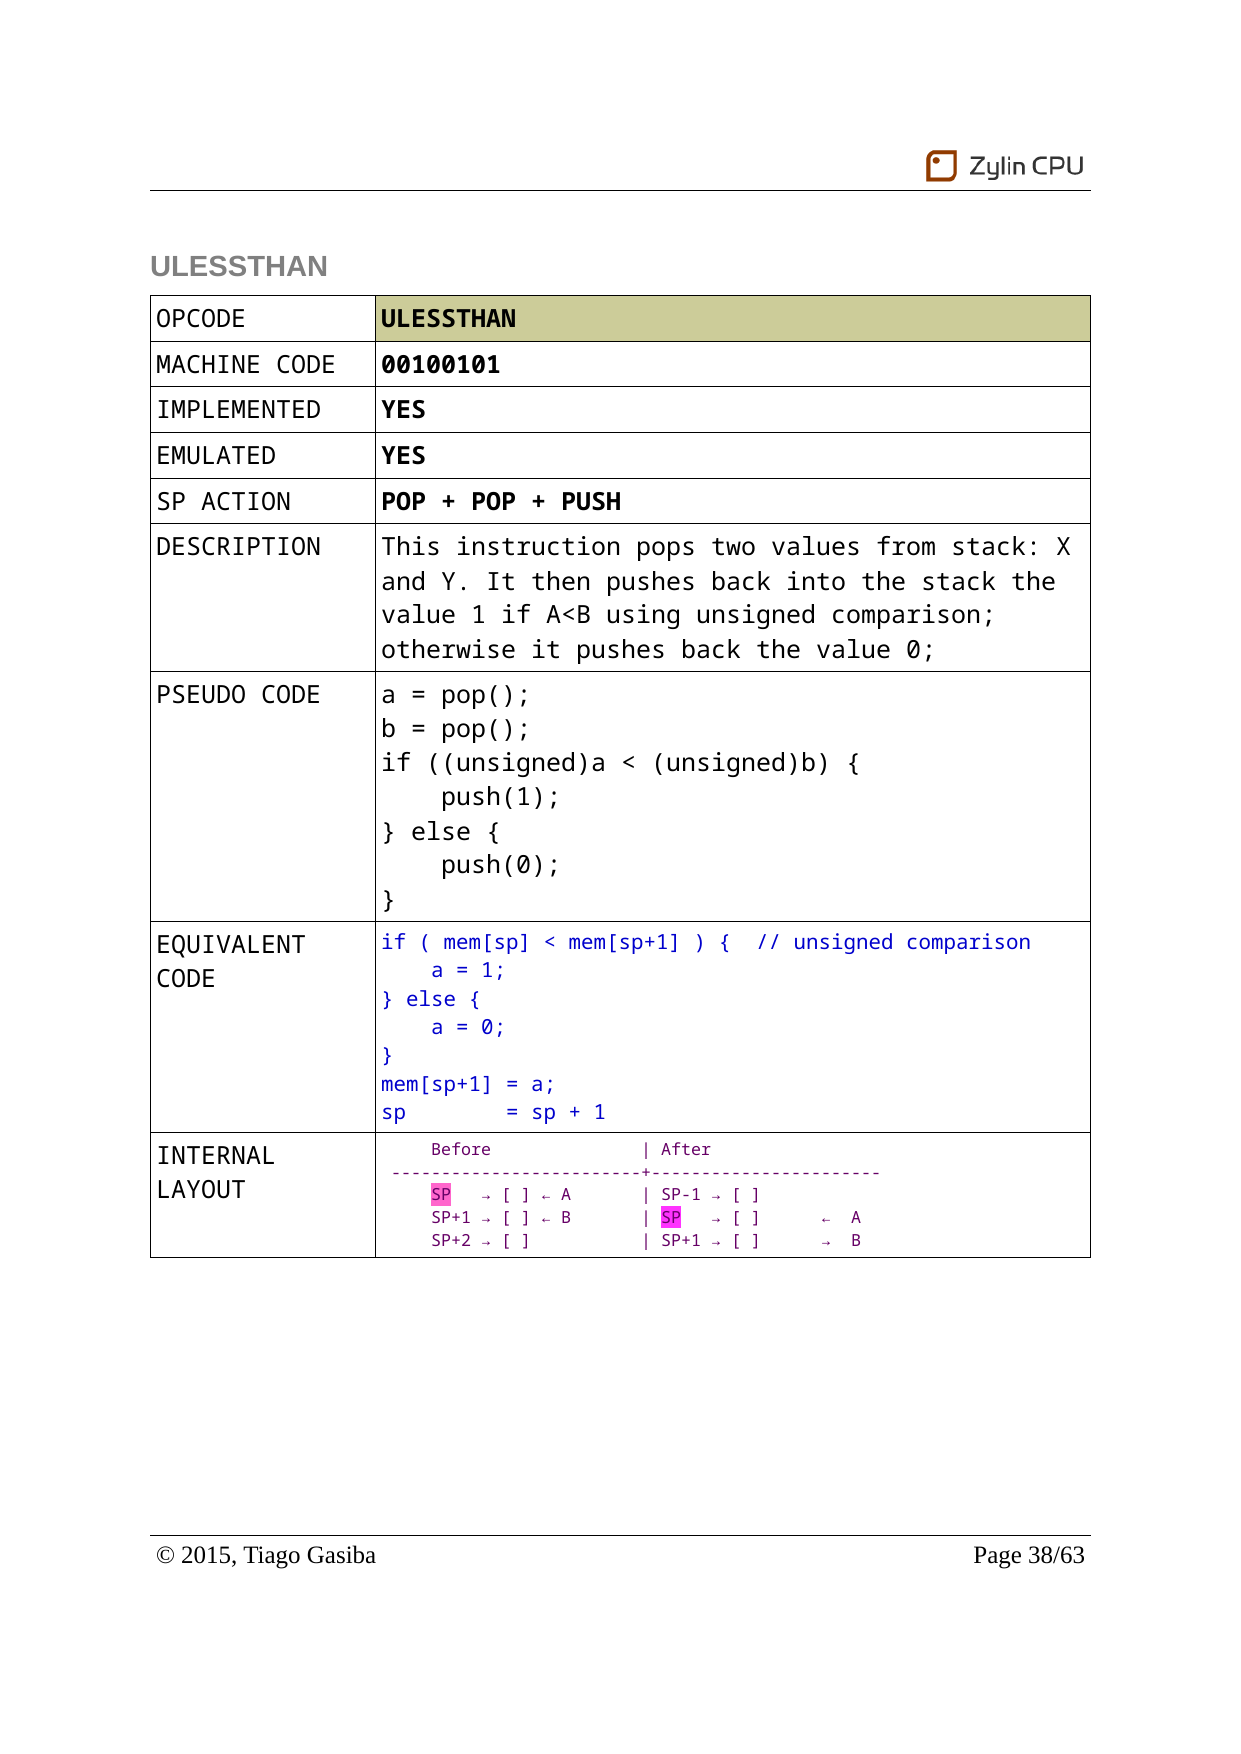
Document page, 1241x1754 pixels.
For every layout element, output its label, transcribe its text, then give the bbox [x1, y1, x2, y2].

table_cell MACHINE CODE [151, 342, 375, 386]
table_cell INTERNAL LAYOUT [151, 1133, 375, 1257]
picture [922, 148, 1151, 185]
table_cell Before | After -------------------------+----------------------- SP → [ ] ← A | SP-1 → [ ] SP+1 → [ ] ← B | SP → [ ] ← A SP+2 → [ ] | SP+1 → [ ] → B [376, 1133, 1090, 1257]
table_cell EMULATED [151, 433, 375, 478]
table_cell SP ACTION [151, 479, 375, 523]
table_header ULESSTHAN [376, 296, 1090, 341]
table_cell POP + POP + PUSH [376, 479, 1090, 523]
table_cell YES [376, 387, 1090, 432]
table_cell a = pop(); b = pop(); if ((unsigned)a < (unsigned)b) { push(1); } else { push(0); } [376, 672, 1090, 921]
table_cell This instruction pops two values from stack: X and Y. It then pushes back into the stack the value 1 if A<B using unsigned comparison; otherwise it pushes back the value 0; [376, 524, 1090, 671]
table_cell 00100101 [376, 342, 1090, 386]
table_cell YES [376, 433, 1090, 478]
table_cell if ( mem[sp] < mem[sp+1] ) { // unsigned comparison a = 1; } else { a = 0; } mem[sp+1] = a; sp = sp + 1 [376, 922, 1090, 1132]
table_cell PSEUDO CODE [151, 672, 375, 921]
table_cell EQUIVALENT CODE [151, 922, 375, 1132]
table_cell IMPLEMENTED [151, 387, 375, 432]
table_header OPCODE [151, 296, 375, 341]
table_cell DESCRIPTION [151, 524, 375, 671]
subtitle ULESSTHAN [150, 249, 1091, 283]
